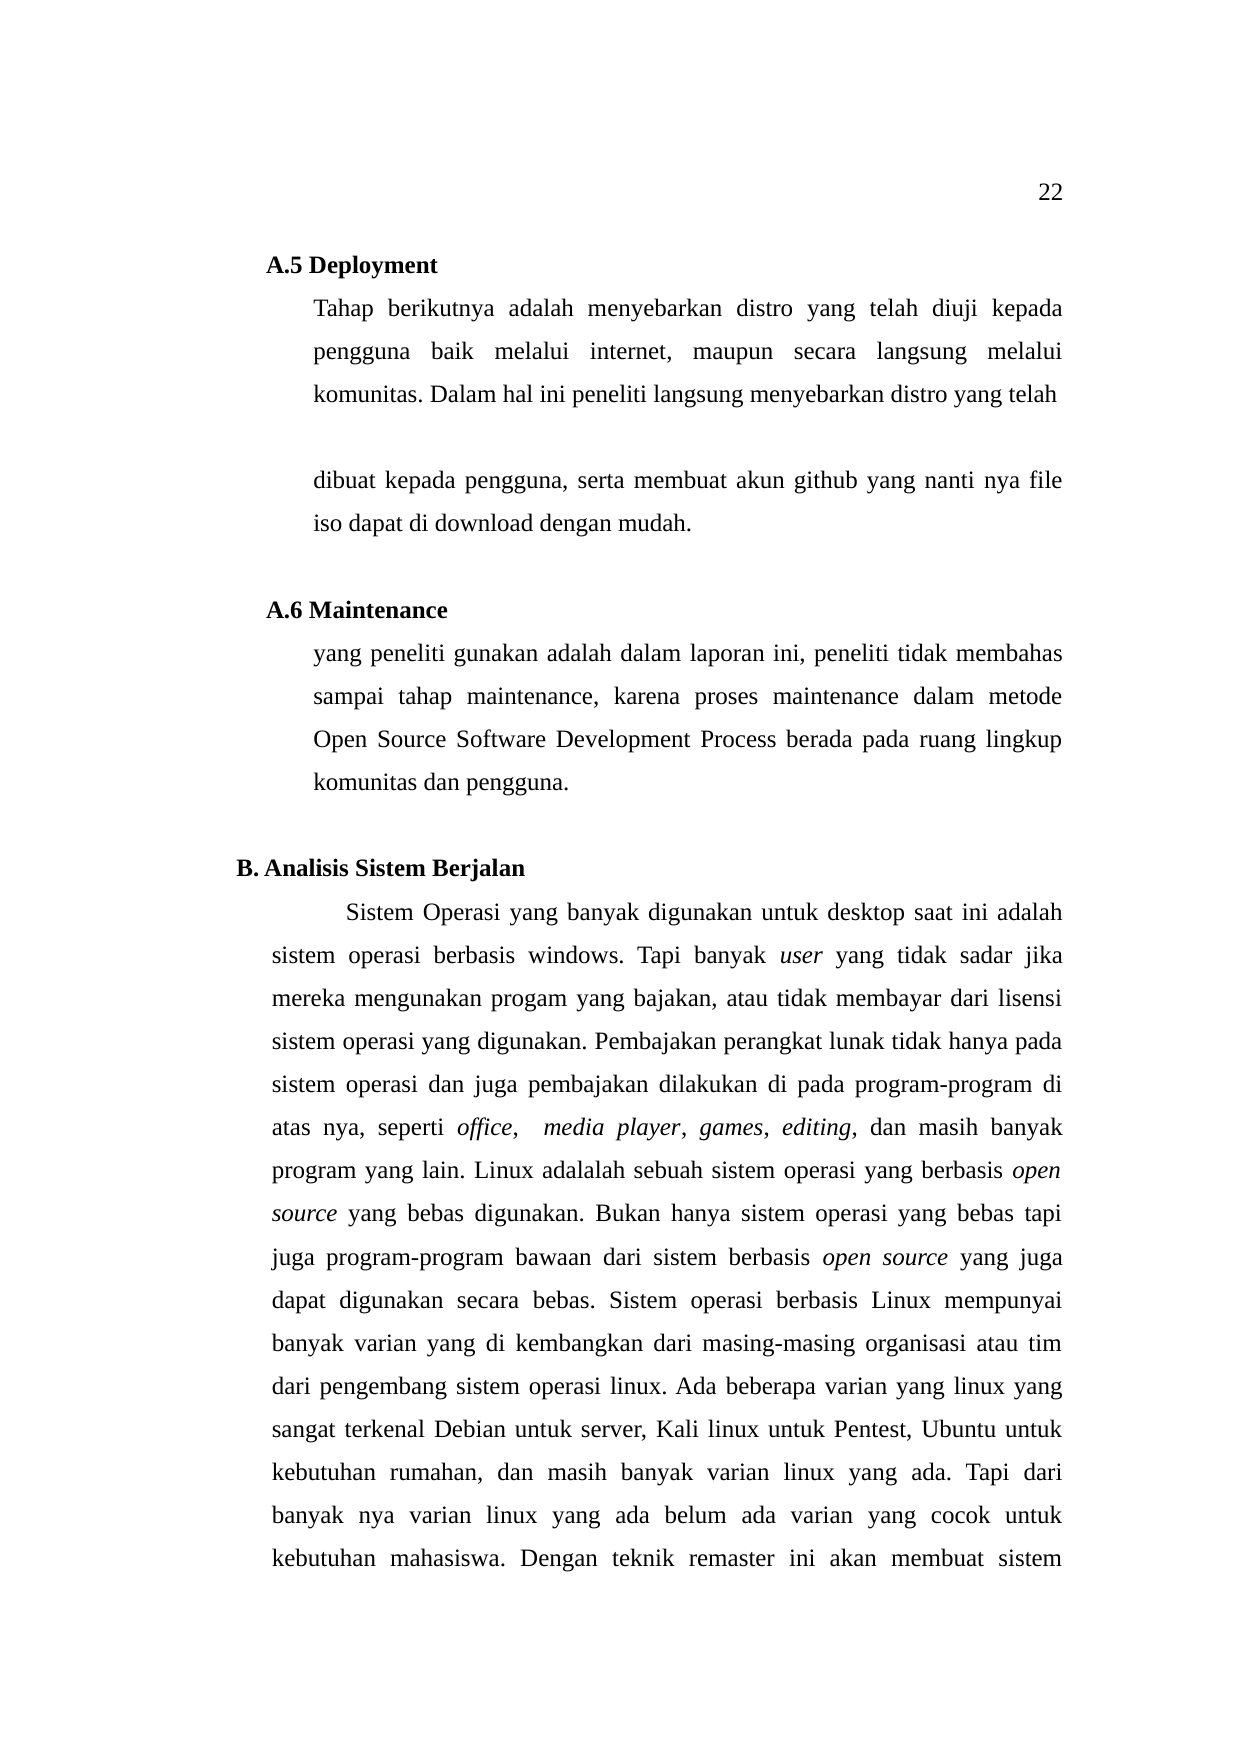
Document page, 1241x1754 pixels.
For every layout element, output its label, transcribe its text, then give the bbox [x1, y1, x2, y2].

text Tahap berikutnya adalah menyebarkan distro yang telah diuji kepada pengguna baik melalui internet, maupun secara langsung melalui komunitas. Dalam hal ini peneliti langsung menyebarkan distro yang telah [313, 293, 1063, 408]
text A.5 Deployment [266, 250, 1063, 278]
text yang peneliti gunakan adalah dalam laporan ini, peneliti tidak membahas sampai tahap maintenance, karena proses maintenance dalam metode Open Source Software Development Process berada pada ruang lingkup komunitas dan pengguna. [313, 638, 1063, 796]
text Sistem Operasi yang banyak digunakan untuk desktop saat ini adalah sistem operasi berbasis windows. Tapi banyak user yang tidak sadar jika mereka mengunakan progam yang bajakan, atau tidak membayar dari lisensi sistem operasi yang digunakan. Pembajakan perangkat lunak tidak hanya pada sistem operasi dan juga pembajakan dilakukan di pada program-program di atas nya, seperti office, media player, games, editing, dan masih banyak program yang lain. Linux adalalah sebuah sistem operasi yang berbasis open source yang bebas digunakan. Bukan hanya sistem operasi yang bebas tapi juga program-program bawaan dari sistem berbasis open source yang juga dapat digunakan secara bebas. Sistem operasi berbasis Linux mempunyai banyak varian yang di kembangkan dari masing-masing organisasi atau tim dari pengembang sistem operasi linux. Ada beberapa varian yang linux yang sangat terkenal Debian untuk server, Kali linux untuk Pentest, Ubuntu untuk kebutuhan rumahan, dan masih banyak varian linux yang ada. Tapi dari banyak nya varian linux yang ada belum ada varian yang cocok untuk kebutuhan mahasiswa. Dengan teknik remaster ini akan membuat sistem [272, 897, 1063, 1572]
text B. Analisis Sistem Berjalan [236, 853, 1063, 882]
text dibuat kepada pengguna, serta membuat akun github yang nanti nya file iso dapat di download dengan mudah. [313, 465, 1063, 537]
text A.6 Maintenance [266, 595, 1063, 623]
